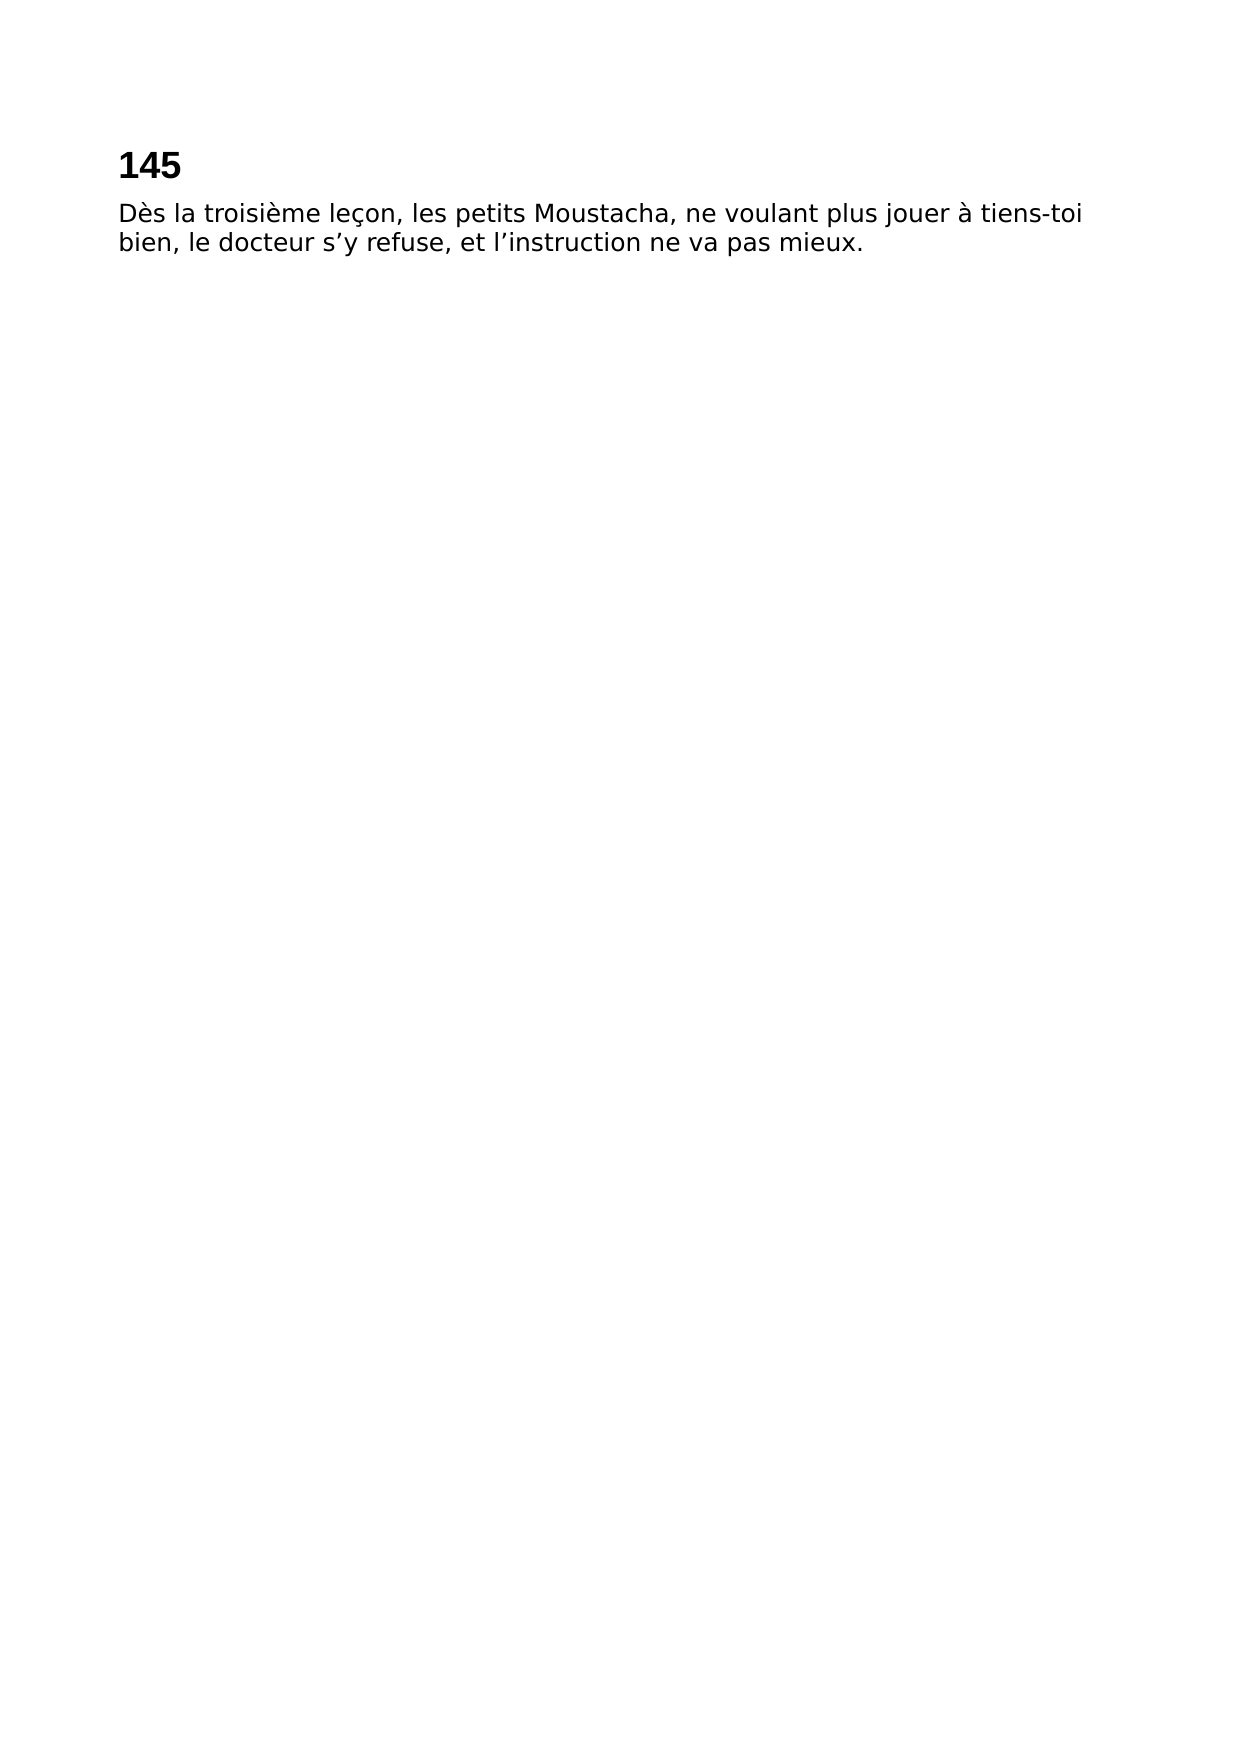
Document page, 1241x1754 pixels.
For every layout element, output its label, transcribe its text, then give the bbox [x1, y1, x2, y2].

text Dès la troisième leçon, les petits Moustacha, ne voulant plus jouer à tiens-toi bien, le docteur s’y refuse, et l’instruction ne va pas mieux. [118, 199, 1122, 258]
subtitle 145 [118, 143, 1122, 187]
